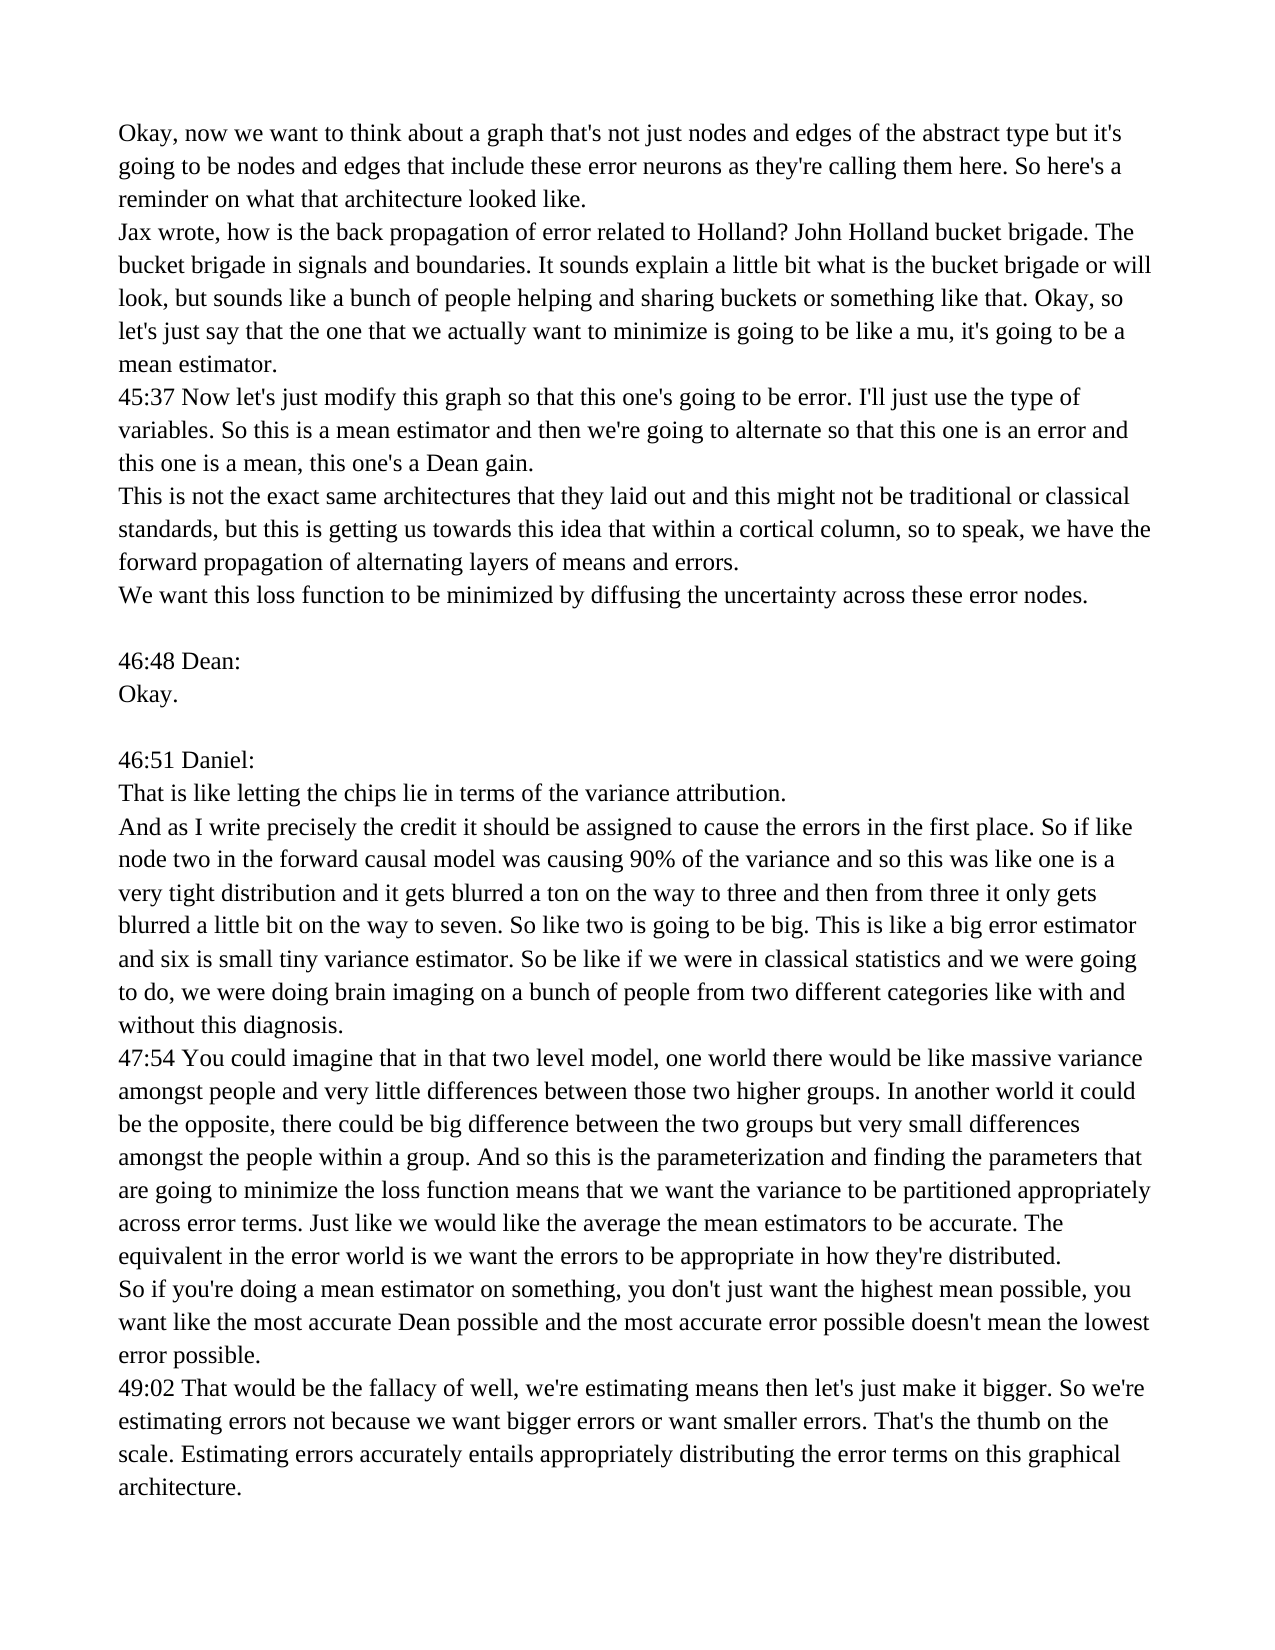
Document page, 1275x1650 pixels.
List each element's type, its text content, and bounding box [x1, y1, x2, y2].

text That is like letting the chips lie in terms of the variance attribution. [118, 778, 1157, 807]
text 49:02 That would be the fallacy of well, we're estimating means then let's just make it bigger. So we're estimating errors not because we want bigger errors or want smaller errors. That's the thumb on the scale. Estimating errors accurately entails appropriately distributing the error terms on this graphical architecture. [118, 1373, 1157, 1501]
text So if you're doing a mean estimator on something, you don't just want the highest mean possible, you want like the most accurate Dean possible and the most accurate error possible doesn't mean the lowest error possible. [118, 1274, 1157, 1369]
text We want this loss function to be minimized by diffusing the uncertainty across these error nodes. [118, 580, 1157, 609]
text And as I write precisely the credit it should be assigned to cause the errors in the first place. So if like node two in the forward causal model was causing 90% of the variance and so this was like one is a very tight distribution and it gets blurred a ton on the way to three and then from three it only gets blurred a little bit on the way to seven. So like two is going to be big. This is like a big error estimator and six is small tiny variance estimator. So be like if we were in classical statistics and we were going to do, we were doing brain imaging on a bunch of people from two different categories like with and without this diagnosis. [118, 812, 1157, 1038]
text Jax wrote, how is the back propagation of error related to Holland? John Holland bucket brigade. The bucket brigade in signals and boundaries. It sounds explain a little bit what is the bucket brigade or will look, but sounds like a bunch of people helping and sharing buckets or something like that. Okay, so let's just say that the one that we actually want to minimize is going to be like a mu, it's going to be a mean estimator. [118, 217, 1157, 378]
text This is not the exact same architectures that they laid out and this might not be traditional or classical standards, but this is getting us towards this idea that within a cortical column, so to speak, we have the forward propagation of alternating layers of means and errors. [118, 481, 1157, 576]
text 46:51 Daniel: [118, 746, 1157, 774]
text 46:48 Dean: [118, 646, 1157, 675]
text 47:54 You could imagine that in that two level model, one world there would be like massive variance amongst people and very little differences between those two higher groups. In another world it could be the opposite, there could be big difference between the two groups but very small differences amongst the people within a group. And so this is the parameterization and finding the parameters that are going to minimize the loss function means that we want the variance to be partitioned appropriately across error terms. Just like we would like the average the mean estimators to be accurate. The equivalent in the error world is we want the errors to be appropriate in how they're distributed. [118, 1043, 1157, 1269]
text Okay, now we want to think about a graph that's not just nodes and edges of the abstract type but it's going to be nodes and edges that include these error neurons as they're calling them here. So here's a reminder on what that architecture looked like. [118, 118, 1157, 213]
text 45:37 Now let's just modify this graph so that this one's going to be error. I'll just use the type of variables. So this is a mean estimator and then we're going to alternate so that this one is an error and this one is a mean, this one's a Dean gain. [118, 382, 1157, 477]
text Okay. [118, 679, 1157, 708]
